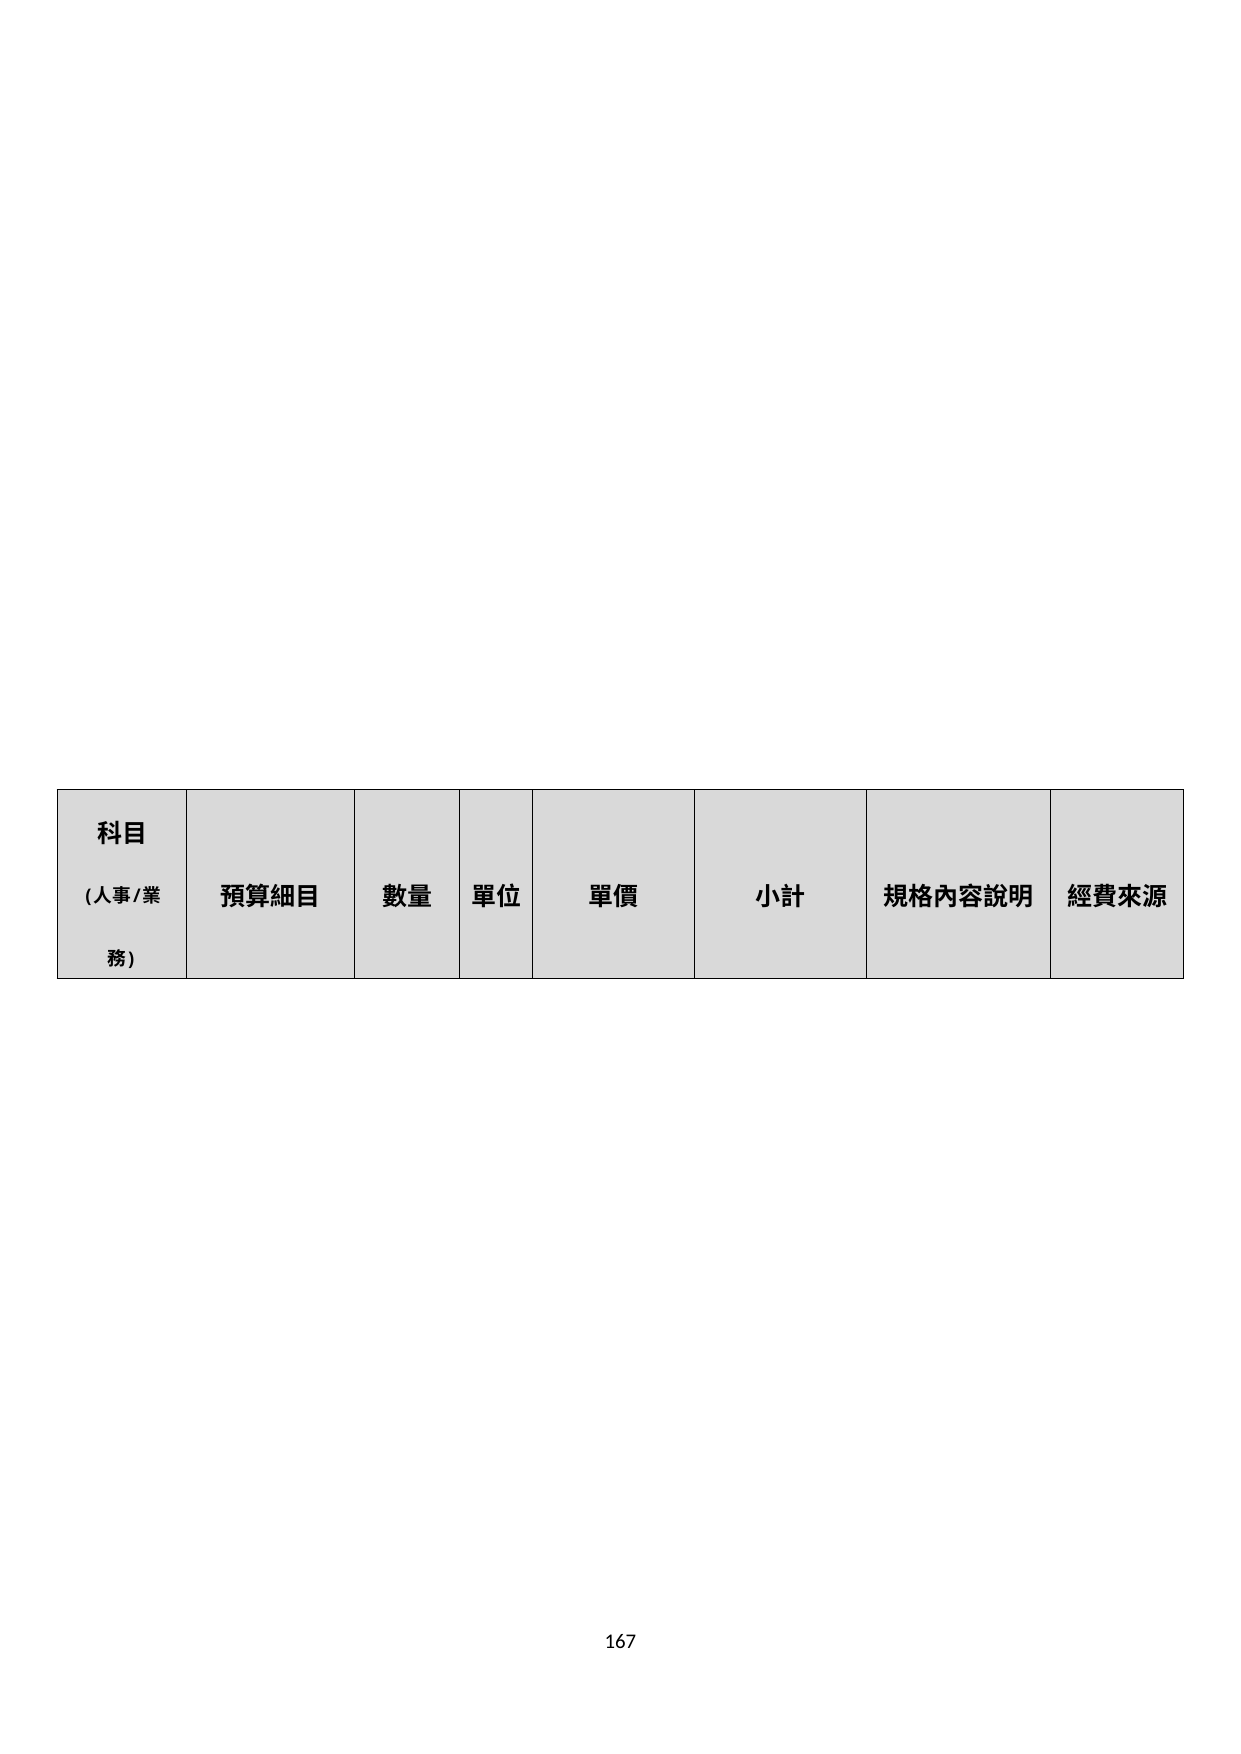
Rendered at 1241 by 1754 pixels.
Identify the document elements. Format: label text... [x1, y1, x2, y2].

table_header 單位 [460, 790, 532, 978]
table_header 預算細目 [187, 790, 354, 978]
table_header 規格內容說明 [867, 790, 1050, 978]
table_header 科目 (人事/業務) [58, 790, 186, 978]
table_header 小計 [695, 790, 866, 978]
table_header 單價 [533, 790, 694, 978]
table_header 數量 [355, 790, 459, 978]
table_header 經費來源 [1051, 790, 1183, 978]
